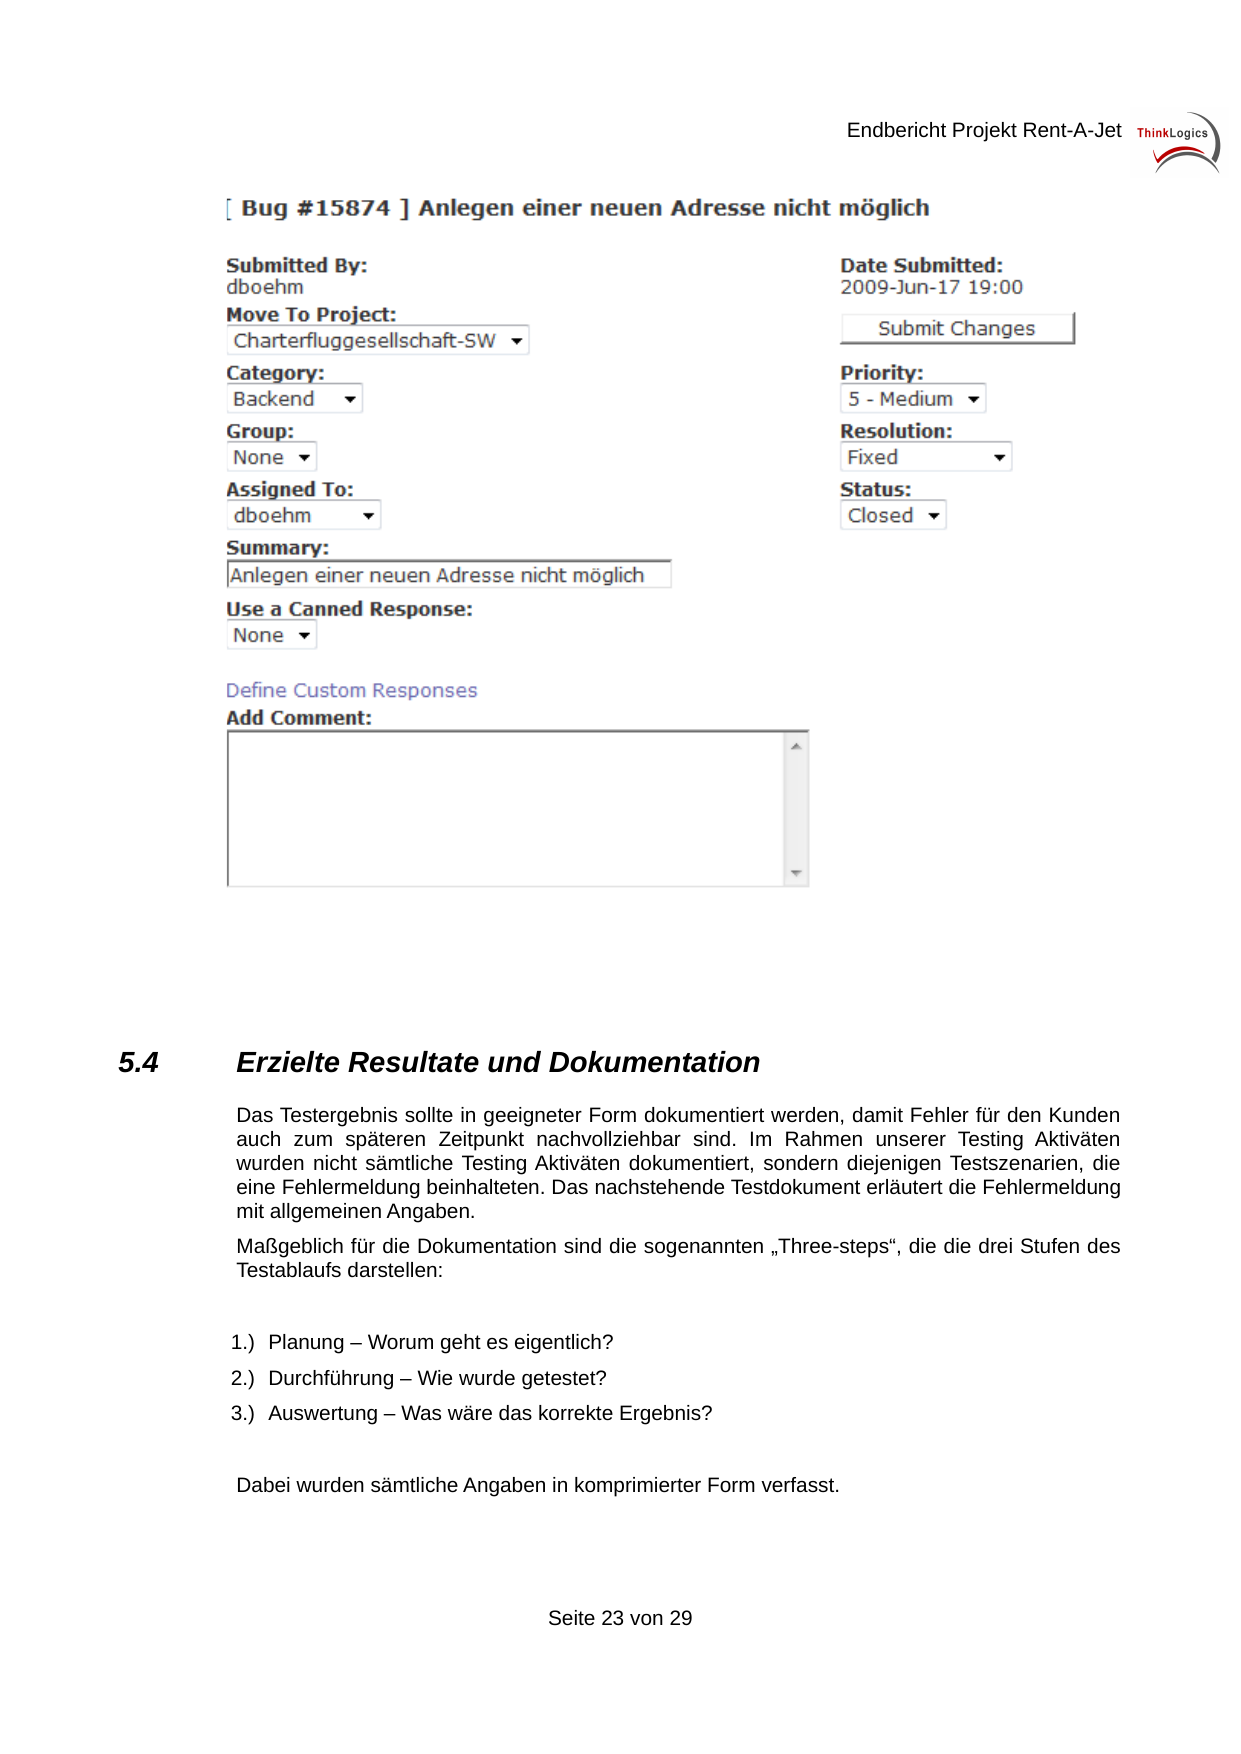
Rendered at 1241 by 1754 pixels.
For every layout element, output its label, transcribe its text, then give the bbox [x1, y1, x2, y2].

text Dabei wurden sämtliche Angaben in komprimierter Form verfasst. [236, 1472, 1122, 1496]
subtitle Erzielte Resultate und Dokumentation [118, 1046, 1122, 1079]
text Das Testergebnis sollte in geeigneter Form dokumentiert werden, damit Fehler für den Kunden auch zum späteren Zeitpunkt nachvollziehbar sind. Im Rahmen unserer Testing Aktiväten wurden nicht sämtliche Testing Aktiväten dokumentiert, sondern diejenigen Testszenarien, die eine Fehlermeldung beinhalteten. Das nachstehende Testdokument erläutert die Fehlermeldung mit allgemeinen Angaben. [236, 1103, 1122, 1222]
list Planung – Worum geht es eigentlich? [231, 1329, 1122, 1353]
list Auswertung – Was wäre das korrekte Ergebnis? [231, 1401, 1122, 1425]
text Maßgeblich für die Dokumentation sind die sogenannten „Three-steps“, die die drei Stufen des Testablaufs darstellen: [236, 1234, 1122, 1282]
list Durchführung – Wie wurde getestet? [231, 1365, 1122, 1389]
picture [1130, 107, 1230, 178]
